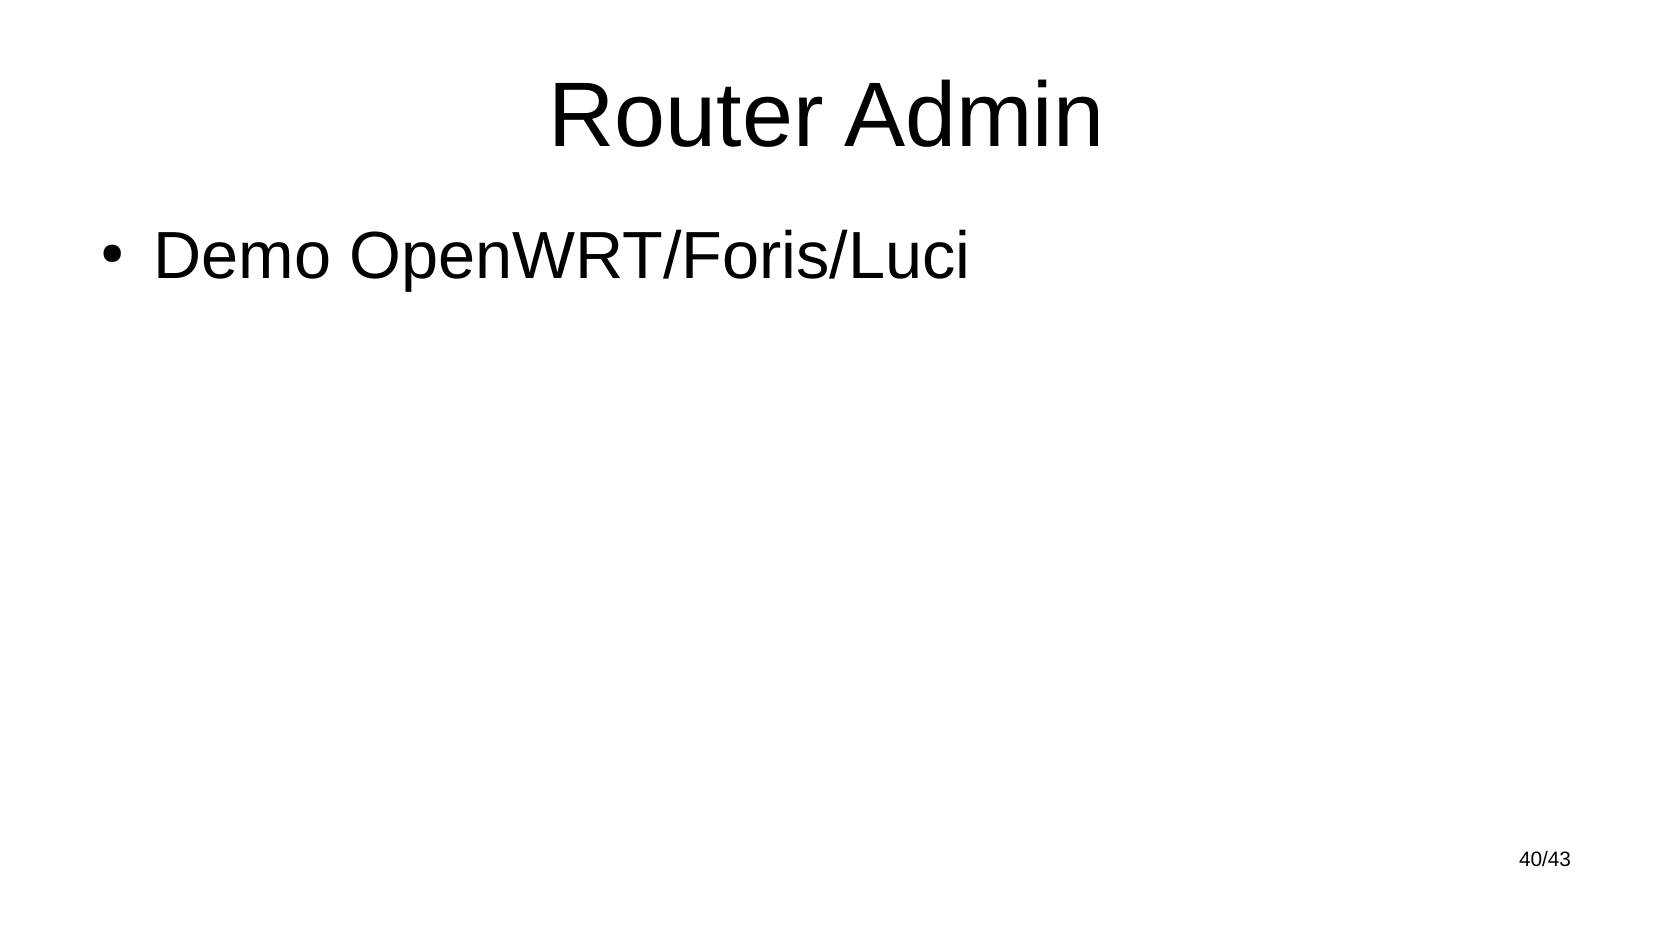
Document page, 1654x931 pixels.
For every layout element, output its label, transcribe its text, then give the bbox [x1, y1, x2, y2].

list Demo OpenWRT/Foris/Luci [82, 217, 1571, 758]
title Router Admin [82, 37, 1571, 193]
